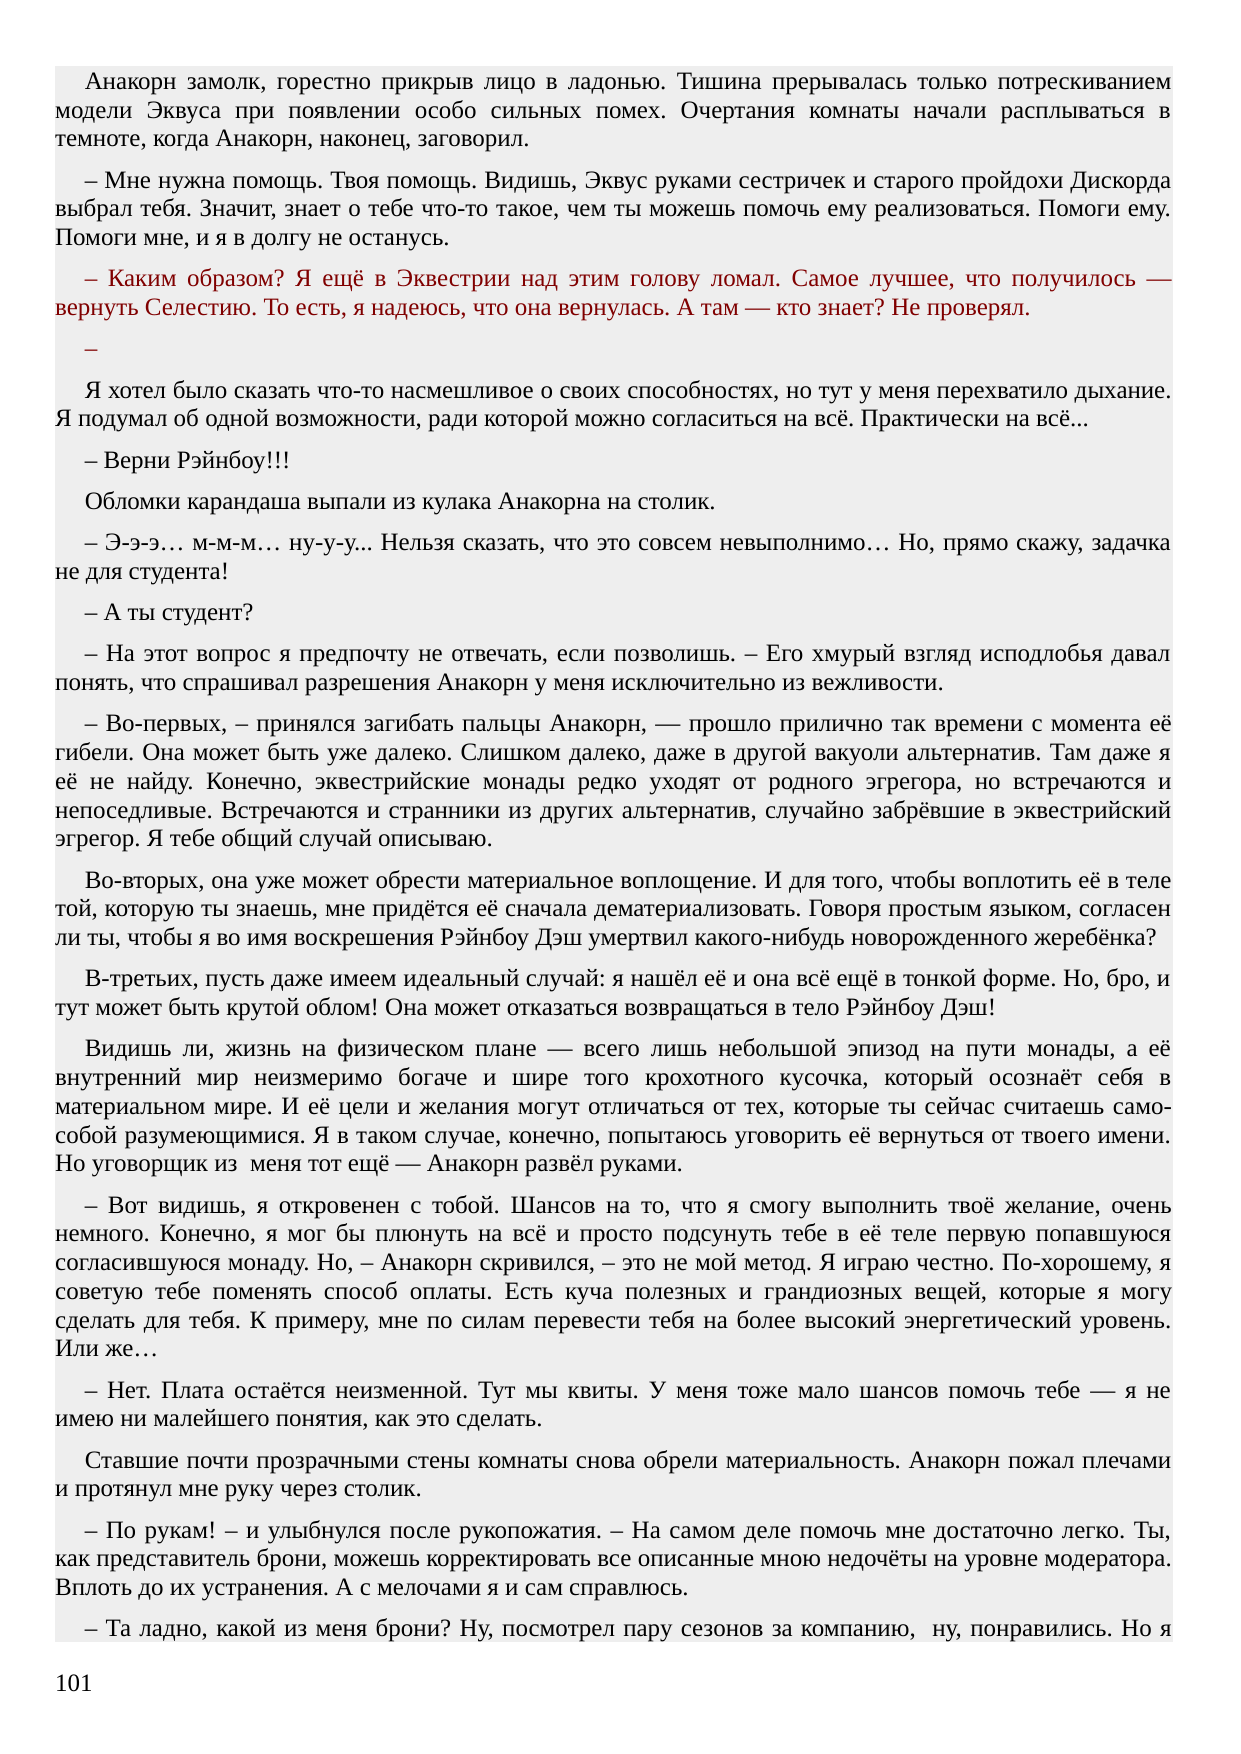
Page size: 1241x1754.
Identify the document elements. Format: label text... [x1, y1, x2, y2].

text – На этот вопрос я предпочту не отвечать, если позволишь. – Его хмурый взгляд исподлобья давал понять, что спрашивал разрешения Анакорн у меня исключительно из вежливости. [55, 638, 1173, 696]
text – Нет. Плата остаётся неизменной. Тут мы квиты. У меня тоже мало шансов помочь тебе — я не имею ни малейшего понятия, как это сделать. [55, 1375, 1173, 1432]
text – [55, 333, 1173, 362]
text Анакорн замолк, горестно прикрыв лицо в ладонью. Тишина прерывалась только потрескиванием модели Эквуса при появлении особо сильных помех. Очертания комнаты начали расплываться в темноте, когда Анакорн, наконец, заговорил. [55, 66, 1173, 152]
text – Во-первых, – принялся загибать пальцы Анакорн, — прошло прилично так времени с момента её гибели. Она может быть уже далеко. Слишком далеко, даже в другой вакуоли альтернатив. Там даже я её не найду. Конечно, эквестрийские монады редко уходят от родного эгрегора, но встречаются и непоседливые. Встречаются и странники из других альтернатив, случайно забрёвшие в эквестрийский эгрегор. Я тебе общий случай описываю. [55, 708, 1173, 852]
text – Мне нужна помощь. Твоя помощь. Видишь, Эквус руками сестричек и старого пройдохи Дискорда выбрал тебя. Значит, знает о тебе что-то такое, чем ты можешь помочь ему реализоваться. Помоги ему. Помоги мне, и я в долгу не останусь. [55, 165, 1173, 251]
text – Верни Рэйнбоу!!! [55, 445, 1173, 473]
text – А ты студент? [55, 597, 1173, 626]
text – Каким образом? Я ещё в Эквестрии над этим голову ломал. Самое лучшее, что получилось — вернуть Селестию. То есть, я надеюсь, что она вернулась. А там — кто знает? Не проверял. [55, 263, 1173, 321]
text Обломки карандаша выпали из кулака Анакорна на столик. [55, 486, 1173, 515]
text – По рукам! – и улыбнулся после рукопожатия. – На самом деле помочь мне достаточно легко. Ты, как представитель брони, можешь корректировать все описанные мною недочёты на уровне модератора. Вплоть до их устранения. А с мелочами я и сам справлюсь. [55, 1515, 1173, 1601]
text Во-вторых, она уже может обрести материальное воплощение. И для того, чтобы воплотить её в теле той, которую ты знаешь, мне придётся её сначала дематериализовать. Говоря простым языком, согласен ли ты, чтобы я во имя воскрешения Рэйнбоу Дэш умертвил какого-нибудь новорожденного жеребёнка? [55, 865, 1173, 951]
text – Э-э-э… м-м-м… ну-у-у... Нельзя сказать, что это совсем невыполнимо… Но, прямо скажу, задачка не для студента! [55, 527, 1173, 585]
text В-третьих, пусть даже имеем идеальный случай: я нашёл её и она всё ещё в тонкой форме. Но, бро, и тут может быть крутой облом! Она может отказаться возвращаться в тело Рэйнбоу Дэш! [55, 963, 1173, 1021]
text Видишь ли, жизнь на физическом плане — всего лишь небольшой эпизод на пути монады, а её внутренний мир неизмеримо богаче и шире того крохотного кусочка, который осознаёт себя в материальном мире. И её цели и желания могут отличаться от тех, которые ты сейчас считаешь само-собой разумеющимися. Я в таком случае, конечно, попытаюсь уговорить её вернуться от твоего имени. Но уговорщик из меня тот ещё — Анакорн развёл руками. [55, 1033, 1173, 1177]
text Я хотел было сказать что-то насмешливое о своих способностях, но тут у меня перехватило дыхание. Я подумал об одной возможности, ради которой можно согласиться на всё. Практически на всё... [55, 375, 1173, 432]
text Ставшие почти прозрачными стены комнаты снова обрели материальность. Анакорн пожал плечами и протянул мне руку через столик. [55, 1445, 1173, 1502]
text – Та ладно, какой из меня брони? Ну, посмотрел пару сезонов за компанию, ну, понравились. Но я [55, 1613, 1173, 1642]
text – Вот видишь, я откровенен с тобой. Шансов на то, что я смогу выполнить твоё желание, очень немного. Конечно, я мог бы плюнуть на всё и просто подсунуть тебе в её теле первую попавшуюся согласившуюся монаду. Но, – Анакорн скривился, – это не мой метод. Я играю честно. По-хорошему, я советую тебе поменять способ оплаты. Есть куча полезных и грандиозных вещей, которые я могу сделать для тебя. К примеру, мне по силам перевести тебя на более высокий энергетический уровень. Или же… [55, 1190, 1173, 1362]
